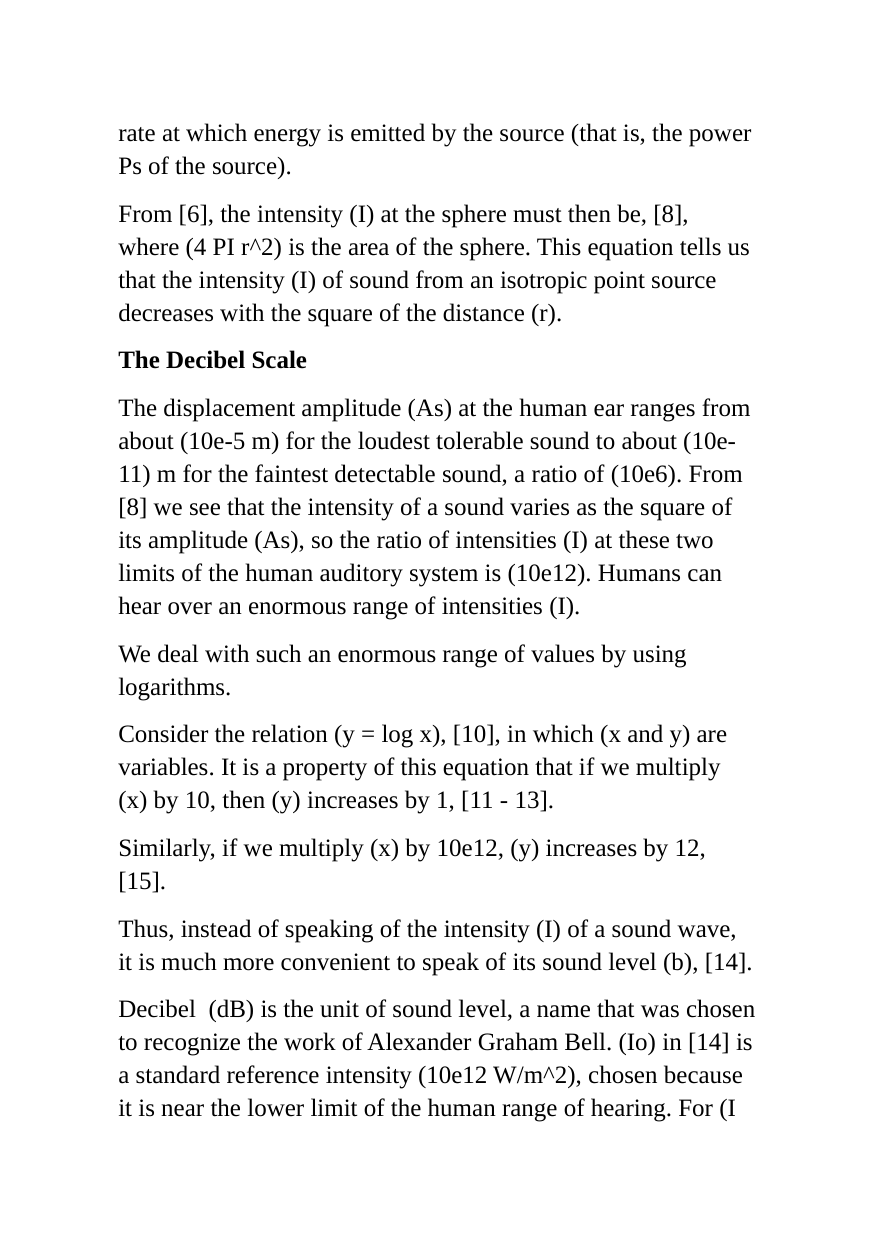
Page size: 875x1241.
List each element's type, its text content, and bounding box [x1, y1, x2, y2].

text The displacement amplitude (As) at the human ear ranges from about (10e-5 m) for the loudest tolerable sound to about (10e-11) m for the faintest detectable sound, a ratio of (10e6). From [8] we see that the intensity of a sound varies as the square of its amplitude (As), so the ratio of intensities (I) at these two limits of the human auditory system is (10e12). Humans can hear over an enormous range of intensities (I). [118, 393, 756, 620]
text rate at which energy is emitted by the source (that is, the power Ps of the source). [118, 118, 756, 180]
text Consider the relation (y = log x), [10], in which (x and y) are variables. It is a property of this equation that if we multiply (x) by 10, then (y) increases by 1, [11 - 13]. [118, 719, 756, 814]
text Decibel (dB) is the unit of sound level, a name that was chosen to recognize the work of Alexander Graham Bell. (Io) in [14] is a standard reference intensity (10e12 W/m^2), chosen because it is near the lower limit of the human range of hearing. For (I [118, 994, 756, 1122]
text The Decibel Scale [118, 345, 756, 374]
text Similarly, if we multiply (x) by 10e12, (y) increases by 12, [15]. [118, 833, 756, 895]
text From [6], the intensity (I) at the sphere must then be, [8], where (4 PI r^2) is the area of the sphere. This equation tells us that the intensity (I) of sound from an isotropic point source decreases with the square of the distance (r). [118, 199, 756, 327]
text We deal with such an enormous range of values by using logarithms. [118, 639, 756, 701]
text Thus, instead of speaking of the intensity (I) of a sound wave, it is much more convenient to speak of its sound level (b), [14]. [118, 914, 756, 975]
